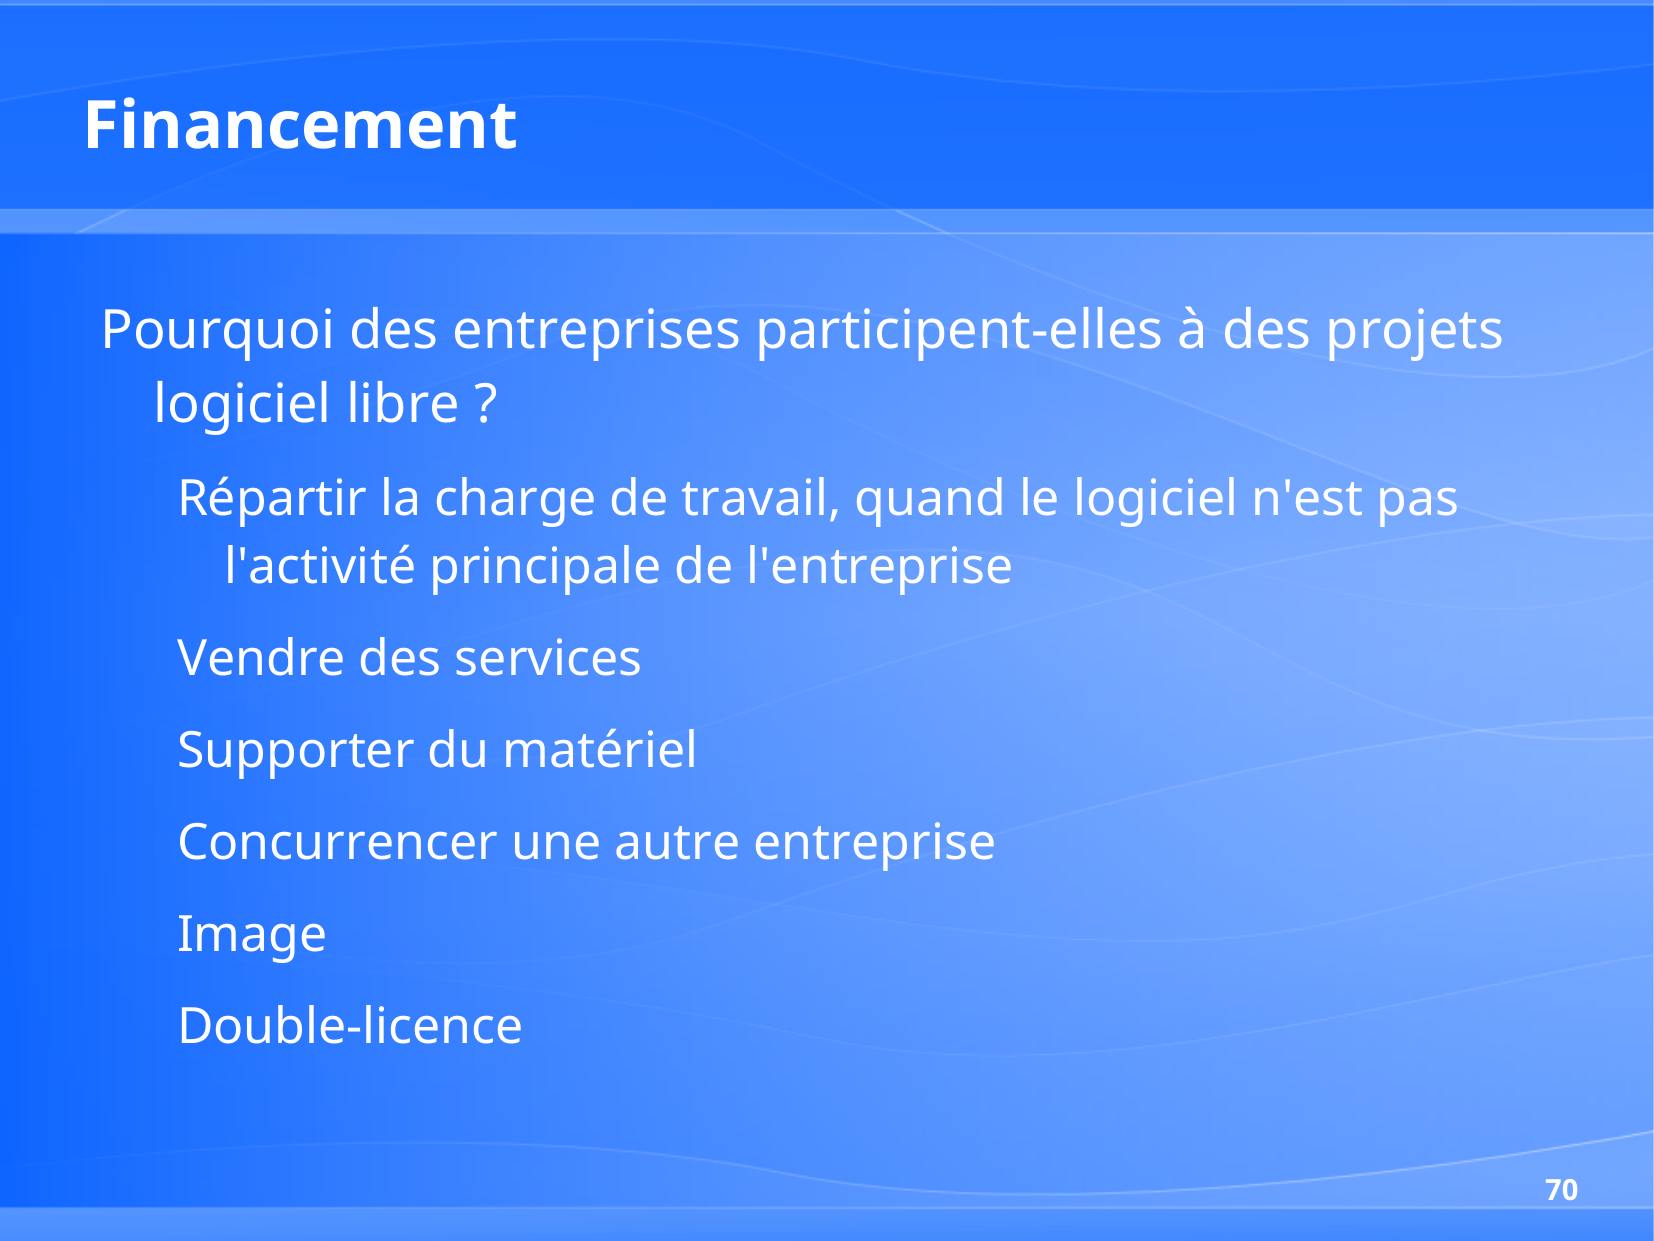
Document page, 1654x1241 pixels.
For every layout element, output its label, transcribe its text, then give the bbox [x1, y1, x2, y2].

title Financement [23, 15, 1625, 229]
list Pourquoi des entreprises participent-elles à des projets logiciel libre ? Répartir la charge de travail, quand le logiciel n'est pas l'activité principale de l'entreprise Vendre des services Supporter du matériel Concurrencer une autre entreprise Image Double-licence [82, 290, 1571, 1108]
picture [0, 0, 1654, 1241]
